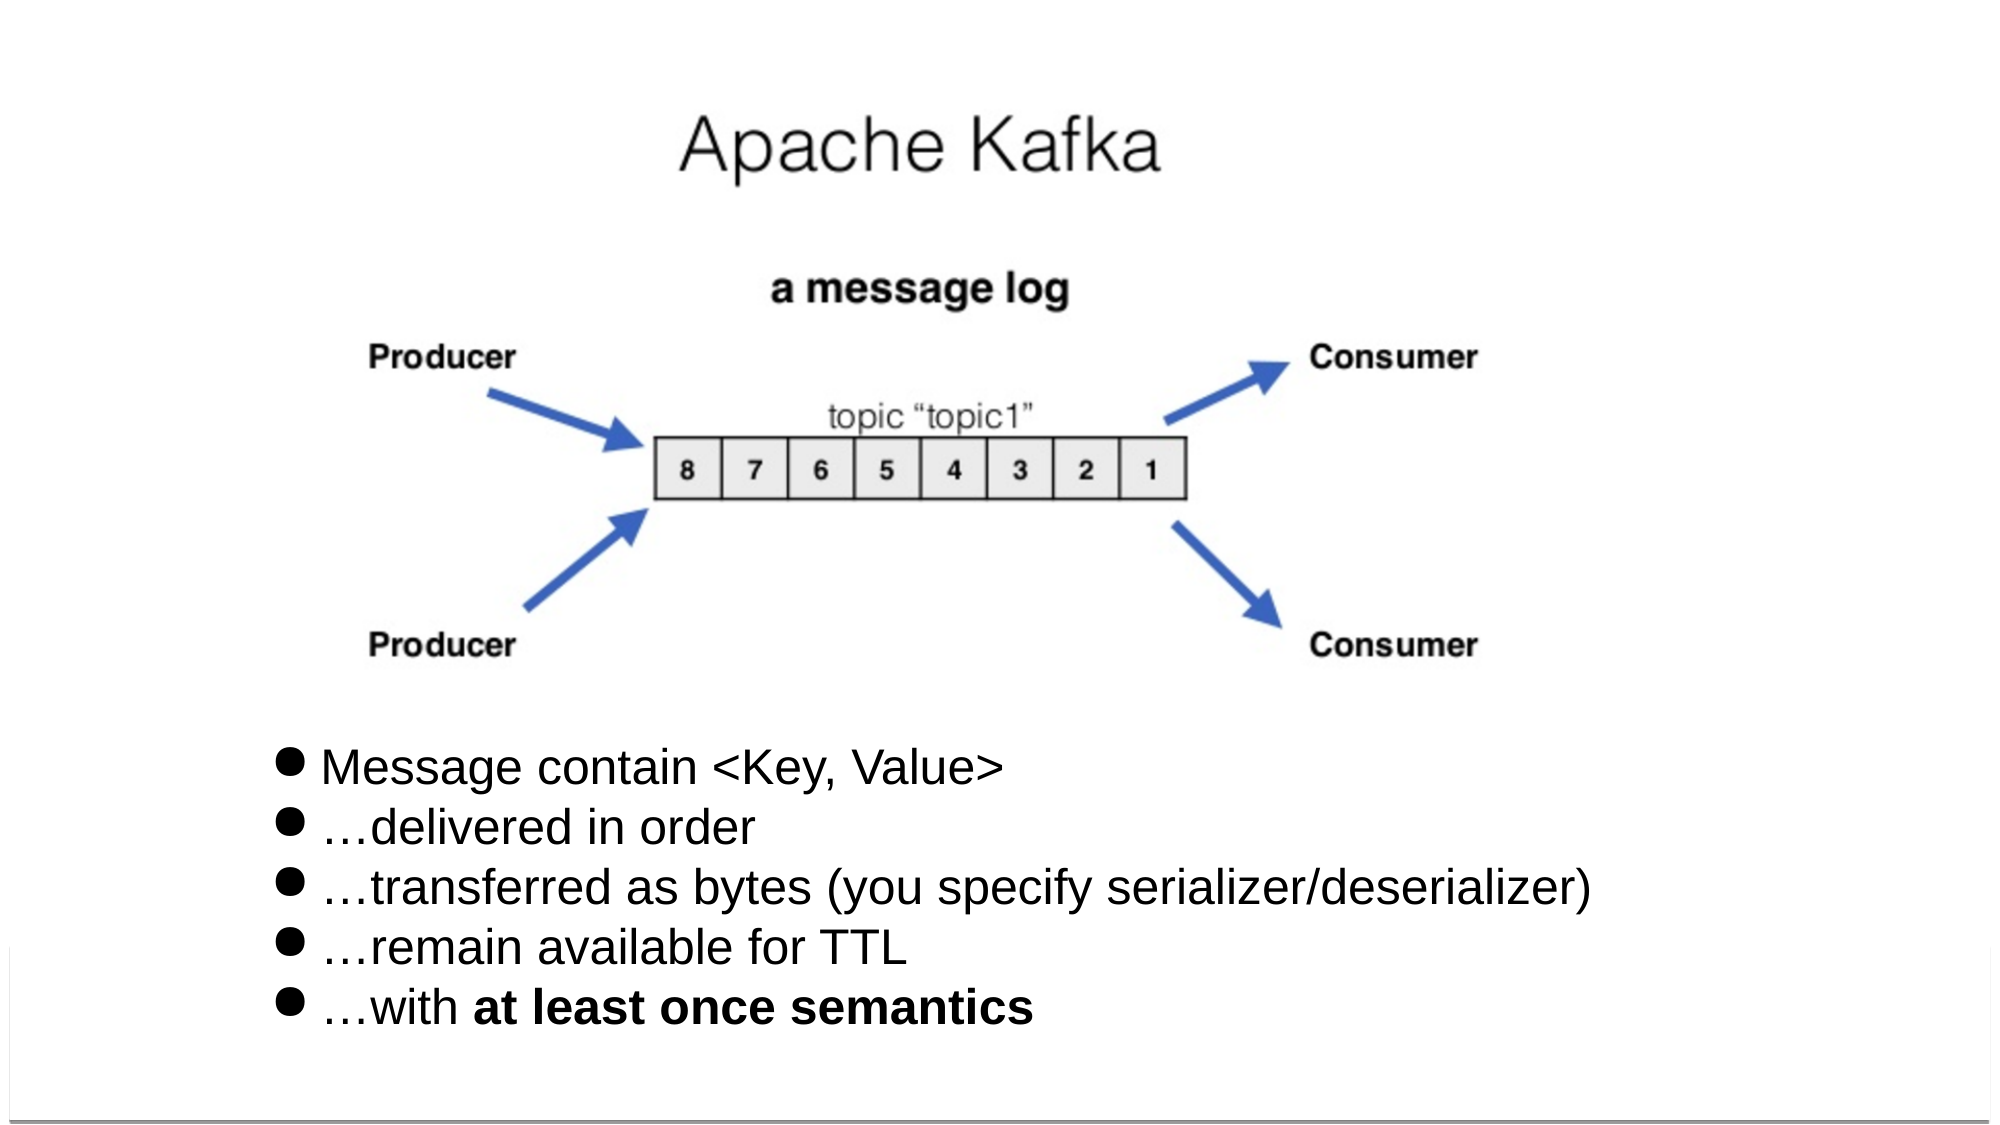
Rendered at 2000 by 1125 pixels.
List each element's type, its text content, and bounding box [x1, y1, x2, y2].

picture [269, 33, 1572, 727]
text_box Message contain <Key, Value> …delivered in order …transferred as bytes (you specify serializer/deserializer) …remain available for TTL …with at least once semantics [205, 727, 1636, 1042]
